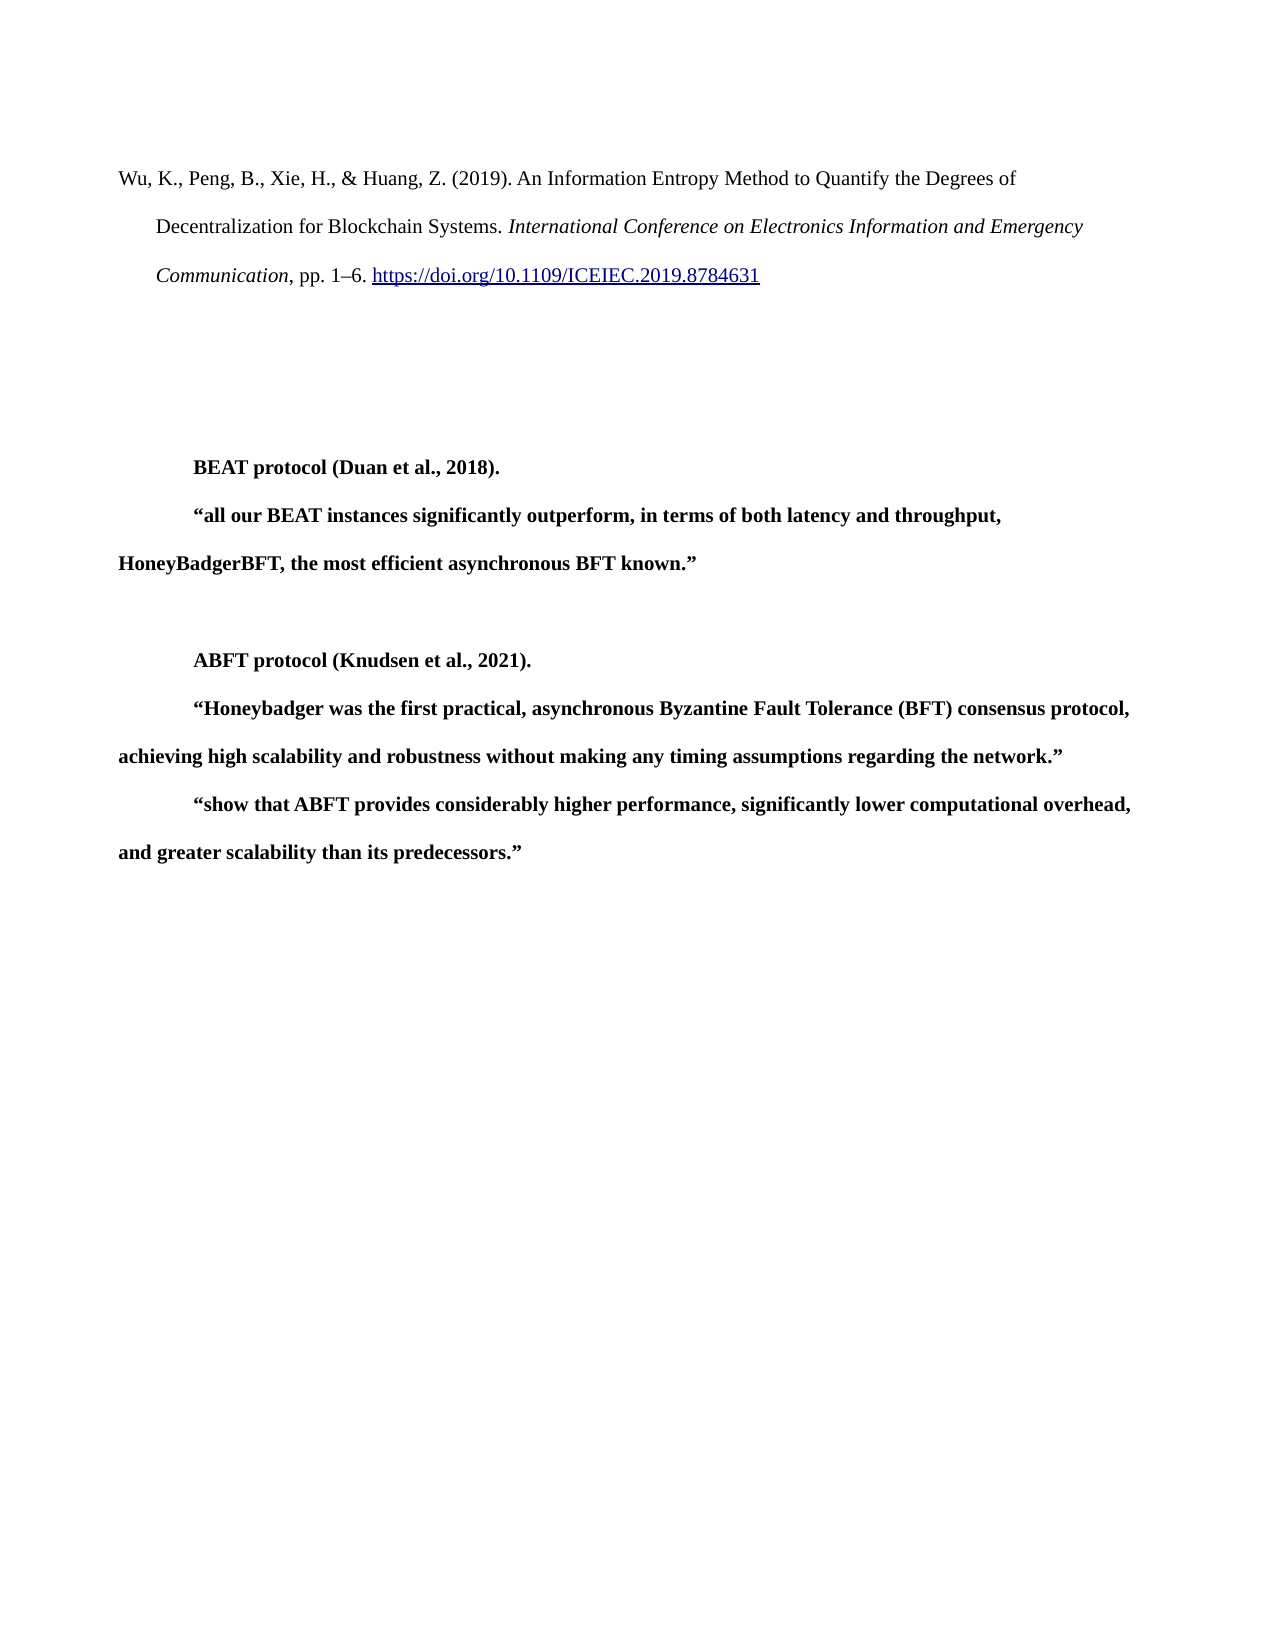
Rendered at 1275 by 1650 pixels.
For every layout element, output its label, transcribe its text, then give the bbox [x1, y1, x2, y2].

text “all our BEAT instances significantly outperform, in terms of both latency and throughput, HoneyBadgerBFT, the most efficient asynchronous BFT known.” [118, 503, 1157, 575]
text ABFT protocol (Knudsen et al., 2021). [118, 647, 1157, 672]
text “Honeybadger was the first practical, asynchronous Byzantine Fault Tolerance (BFT) consensus protocol, achieving high scalability and robustness without making any timing assumptions regarding the network.” [118, 696, 1157, 768]
text Wu, K., Peng, B., Xie, H., & Huang, Z. (2019). An Information Entropy Method to Quantify the Degrees of Decentralization for Blockchain Systems. International Conference on Electronics Information and Emergency Communication, pp. 1–6. https://doi.org/10.1109/ICEIEC.2019.8784631 [118, 166, 1157, 287]
text BEAT protocol (Duan et al., 2018). [118, 455, 1157, 479]
text “show that ABFT provides considerably higher performance, significantly lower computational overhead, and greater scalability than its predecessors.” [118, 792, 1157, 864]
